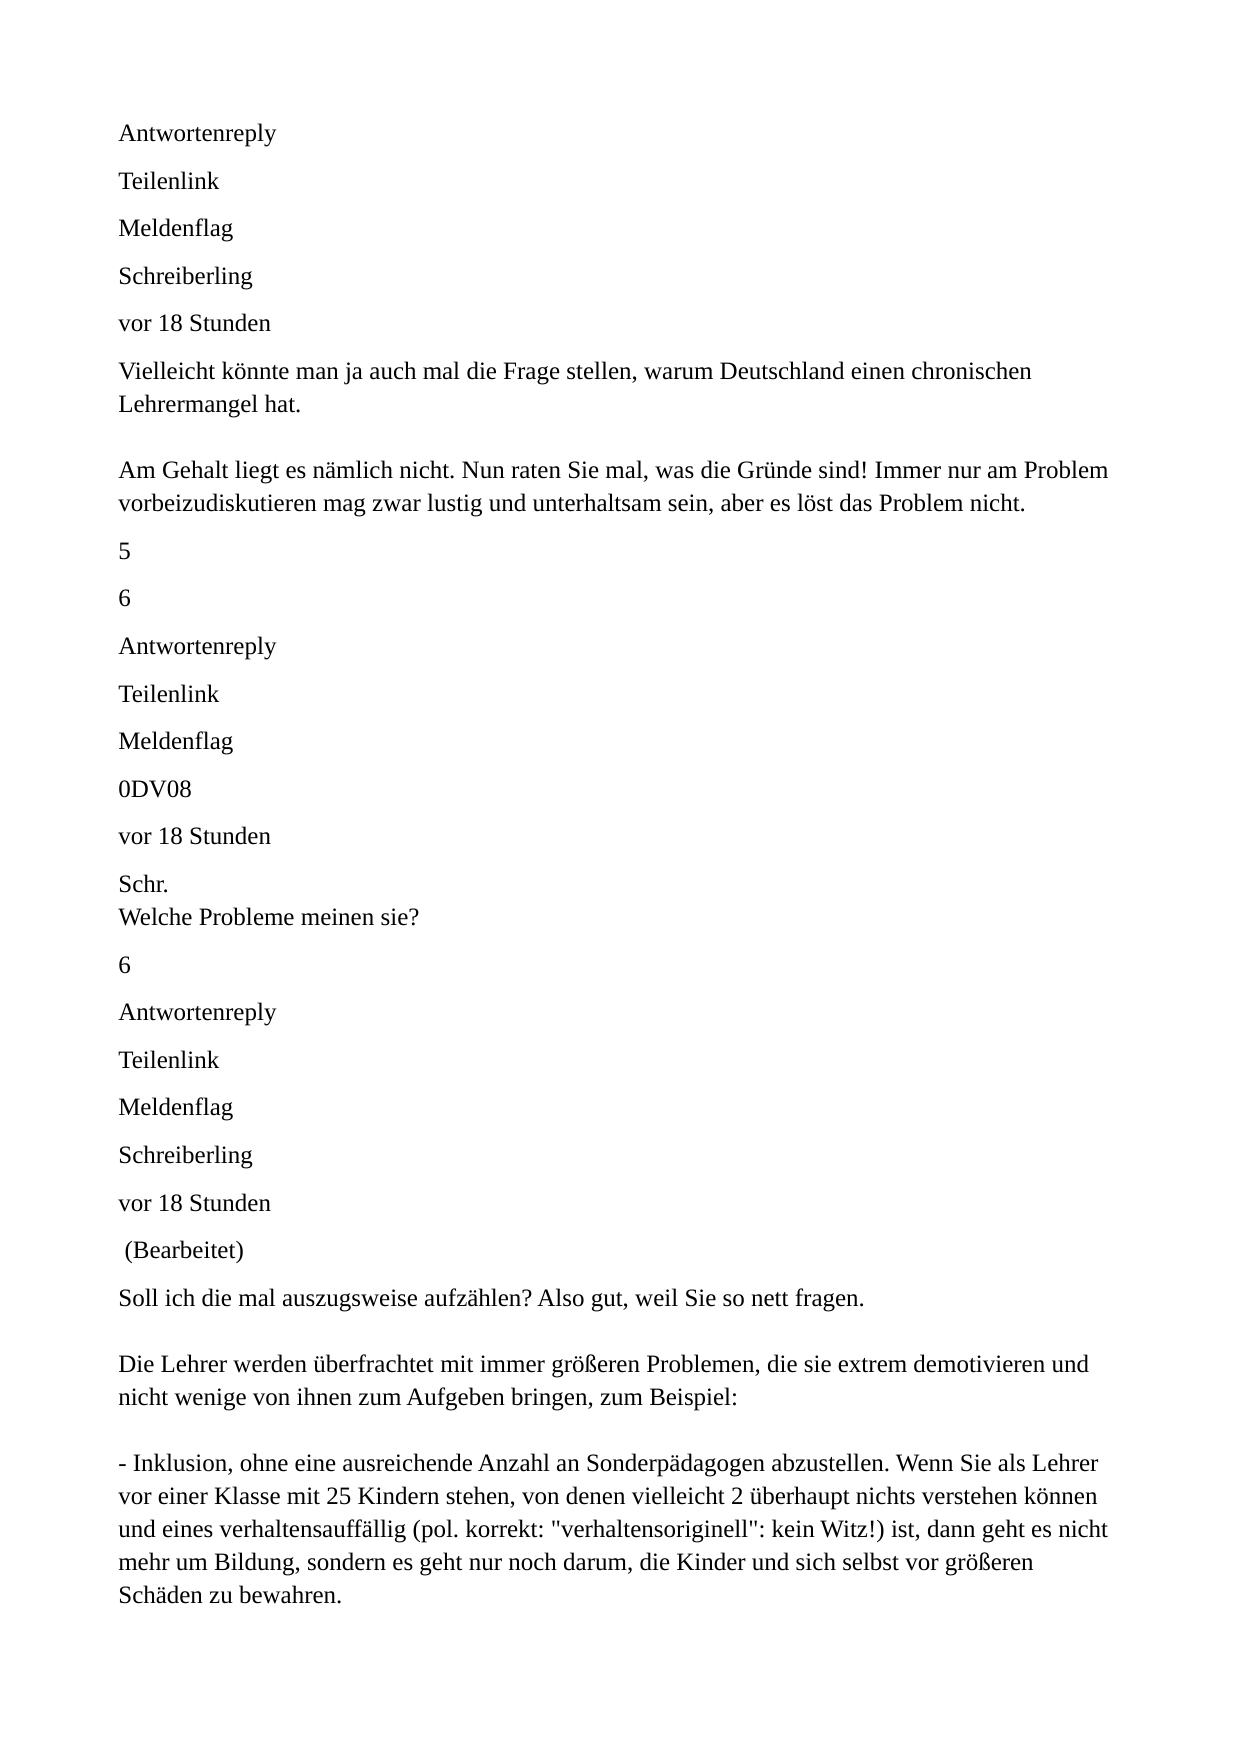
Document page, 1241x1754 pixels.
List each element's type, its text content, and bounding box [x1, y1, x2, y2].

text Teilenlink [118, 679, 1122, 707]
text 0DV08 [118, 774, 1122, 803]
text Schreiberling [118, 261, 1122, 290]
text Teilenlink [118, 1045, 1122, 1074]
text Soll ich die mal auszugsweise aufzählen? Also gut, weil Sie so nett fragen. Die Lehrer werden überfrachtet mit immer größeren Problemen, die sie extrem demotivieren und nicht wenige von ihnen zum Aufgeben bringen, zum Beispiel: - Inklusion, ohne eine ausreichende Anzahl an Sonderpädagogen abzustellen. Wenn Sie als Lehrer vor einer Klasse mit 25 Kindern stehen, von denen vielleicht 2 überhaupt nichts verstehen können und eines verhaltensauffällig (pol. korrekt: "verhaltensoriginell": kein Witz!) ist, dann geht es nicht mehr um Bildung, sondern es geht nur noch darum, die Kinder und sich selbst vor größeren Schäden zu bewahren. [118, 1283, 1122, 1609]
text Schr. Welche Probleme meinen sie? [118, 869, 1122, 931]
text Meldenflag [118, 726, 1122, 755]
text Meldenflag [118, 213, 1122, 242]
text vor 18 Stunden [118, 1188, 1122, 1216]
text Vielleicht könnte man ja auch mal die Frage stellen, warum Deutschland einen chronischen Lehrermangel hat. Am Gehalt liegt es nämlich nicht. Nun raten Sie mal, was die Gründe sind! Immer nur am Problem vorbeizudiskutieren mag zwar lustig und unterhaltsam sein, aber es löst das Problem nicht. [118, 356, 1122, 517]
text Antwortenreply [118, 997, 1122, 1026]
text 5 [118, 536, 1122, 564]
text vor 18 Stunden [118, 308, 1122, 337]
text 6 [118, 950, 1122, 978]
text Antwortenreply [118, 118, 1122, 147]
text Schreiberling [118, 1140, 1122, 1169]
text Meldenflag [118, 1092, 1122, 1121]
text Teilenlink [118, 166, 1122, 194]
text (Bearbeitet) [118, 1235, 1122, 1264]
text 6 [118, 583, 1122, 612]
text Antwortenreply [118, 631, 1122, 660]
text vor 18 Stunden [118, 821, 1122, 850]
